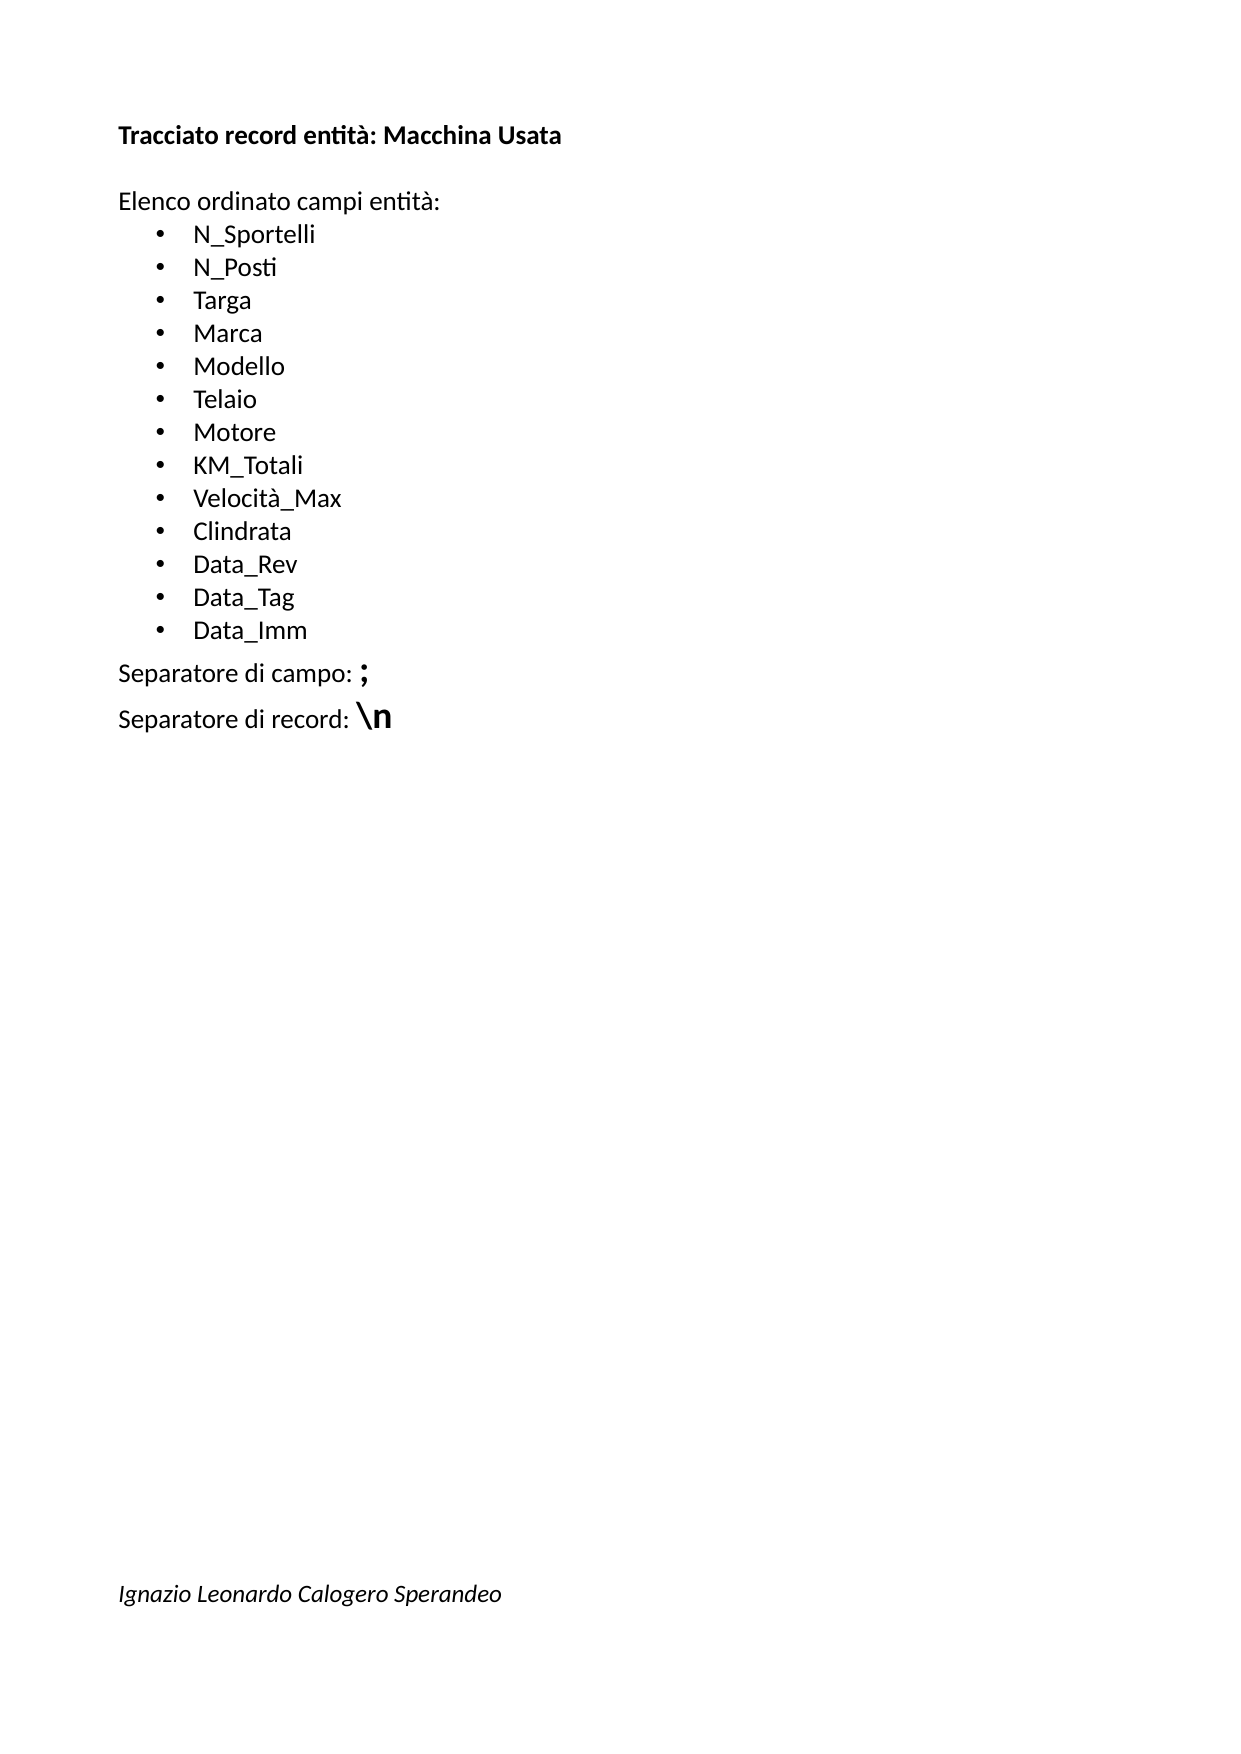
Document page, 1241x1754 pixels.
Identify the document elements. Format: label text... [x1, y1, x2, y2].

text Elenco ordinato campi entità: [118, 184, 1122, 217]
list Data_Rev [156, 547, 1122, 580]
list Telaio [156, 382, 1122, 415]
text Ignazio Leonardo Calogero Sperandeo [118, 1578, 1122, 1609]
list Marca [156, 316, 1122, 349]
list Targa [156, 283, 1122, 316]
list N_Sportelli [156, 217, 1122, 250]
list KM_Totali [156, 448, 1122, 481]
list Clindrata [156, 514, 1122, 547]
list Modello [156, 349, 1122, 382]
text Separatore di campo: ; [118, 646, 1122, 692]
text Tracciato record entità: Macchina Usata [118, 118, 1122, 151]
list Velocità_Max [156, 481, 1122, 514]
list N_Posti [156, 250, 1122, 283]
list Data_Imm [156, 613, 1122, 646]
list Motore [156, 415, 1122, 448]
text Separatore di record: \n [118, 692, 1122, 738]
list Data_Tag [156, 580, 1122, 613]
